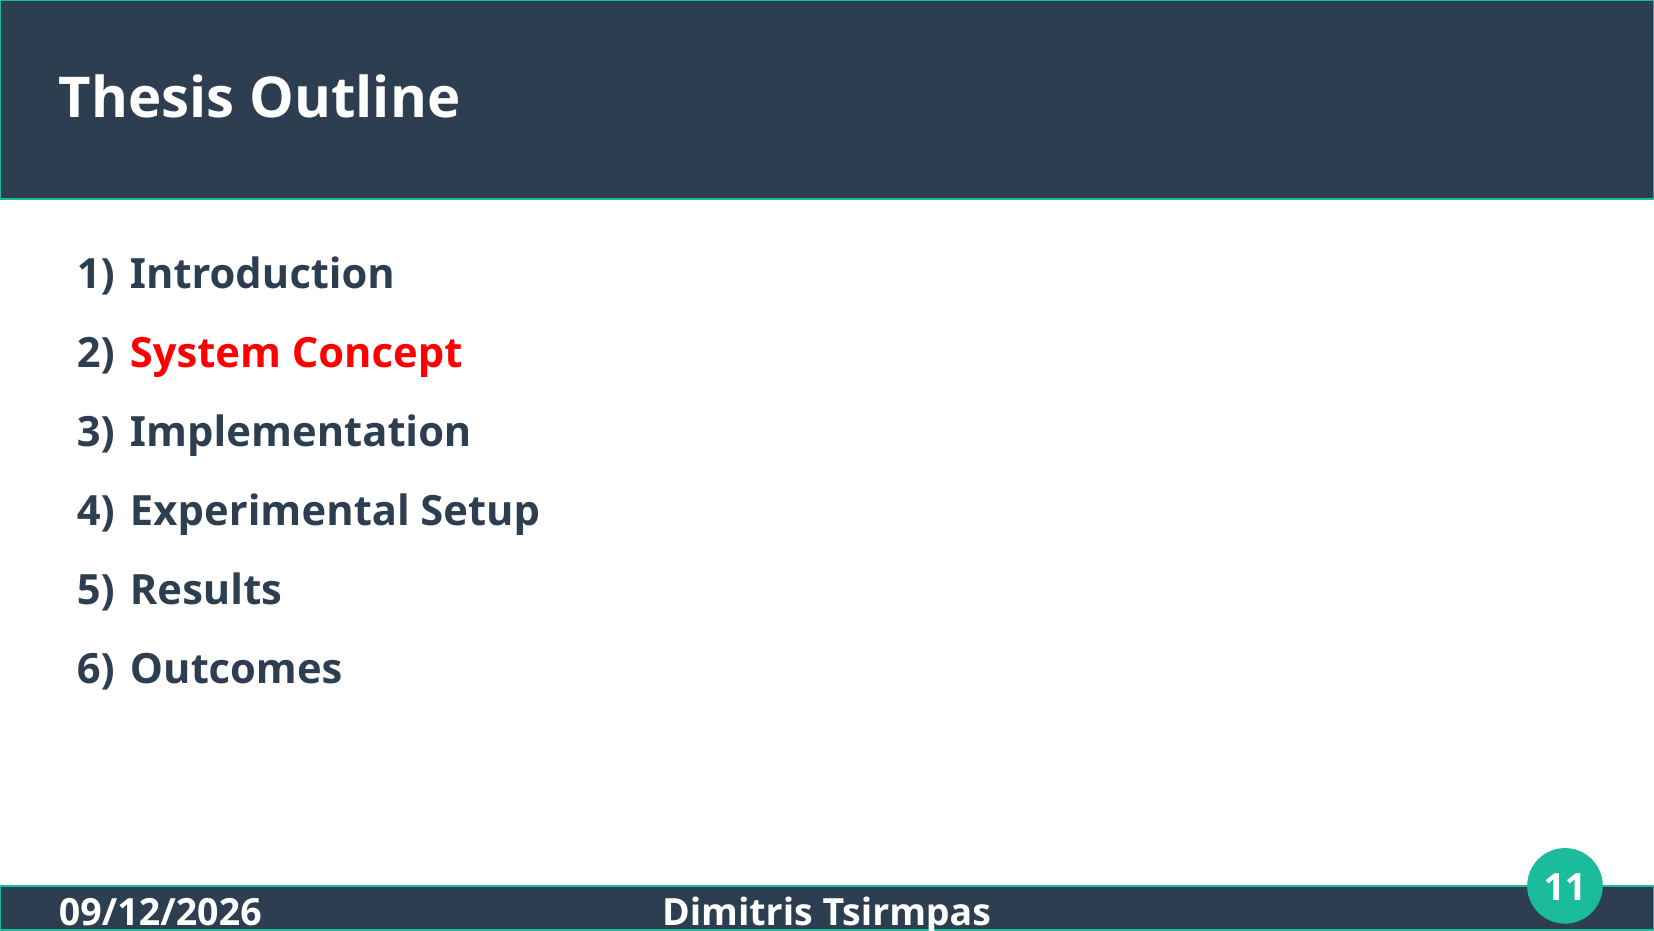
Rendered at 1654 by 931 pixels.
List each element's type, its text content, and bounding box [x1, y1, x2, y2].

title Thesis Outline [59, 37, 1595, 155]
list Introduction System Concept Implementation Experimental Setup Results Outcomes [59, 243, 1595, 864]
